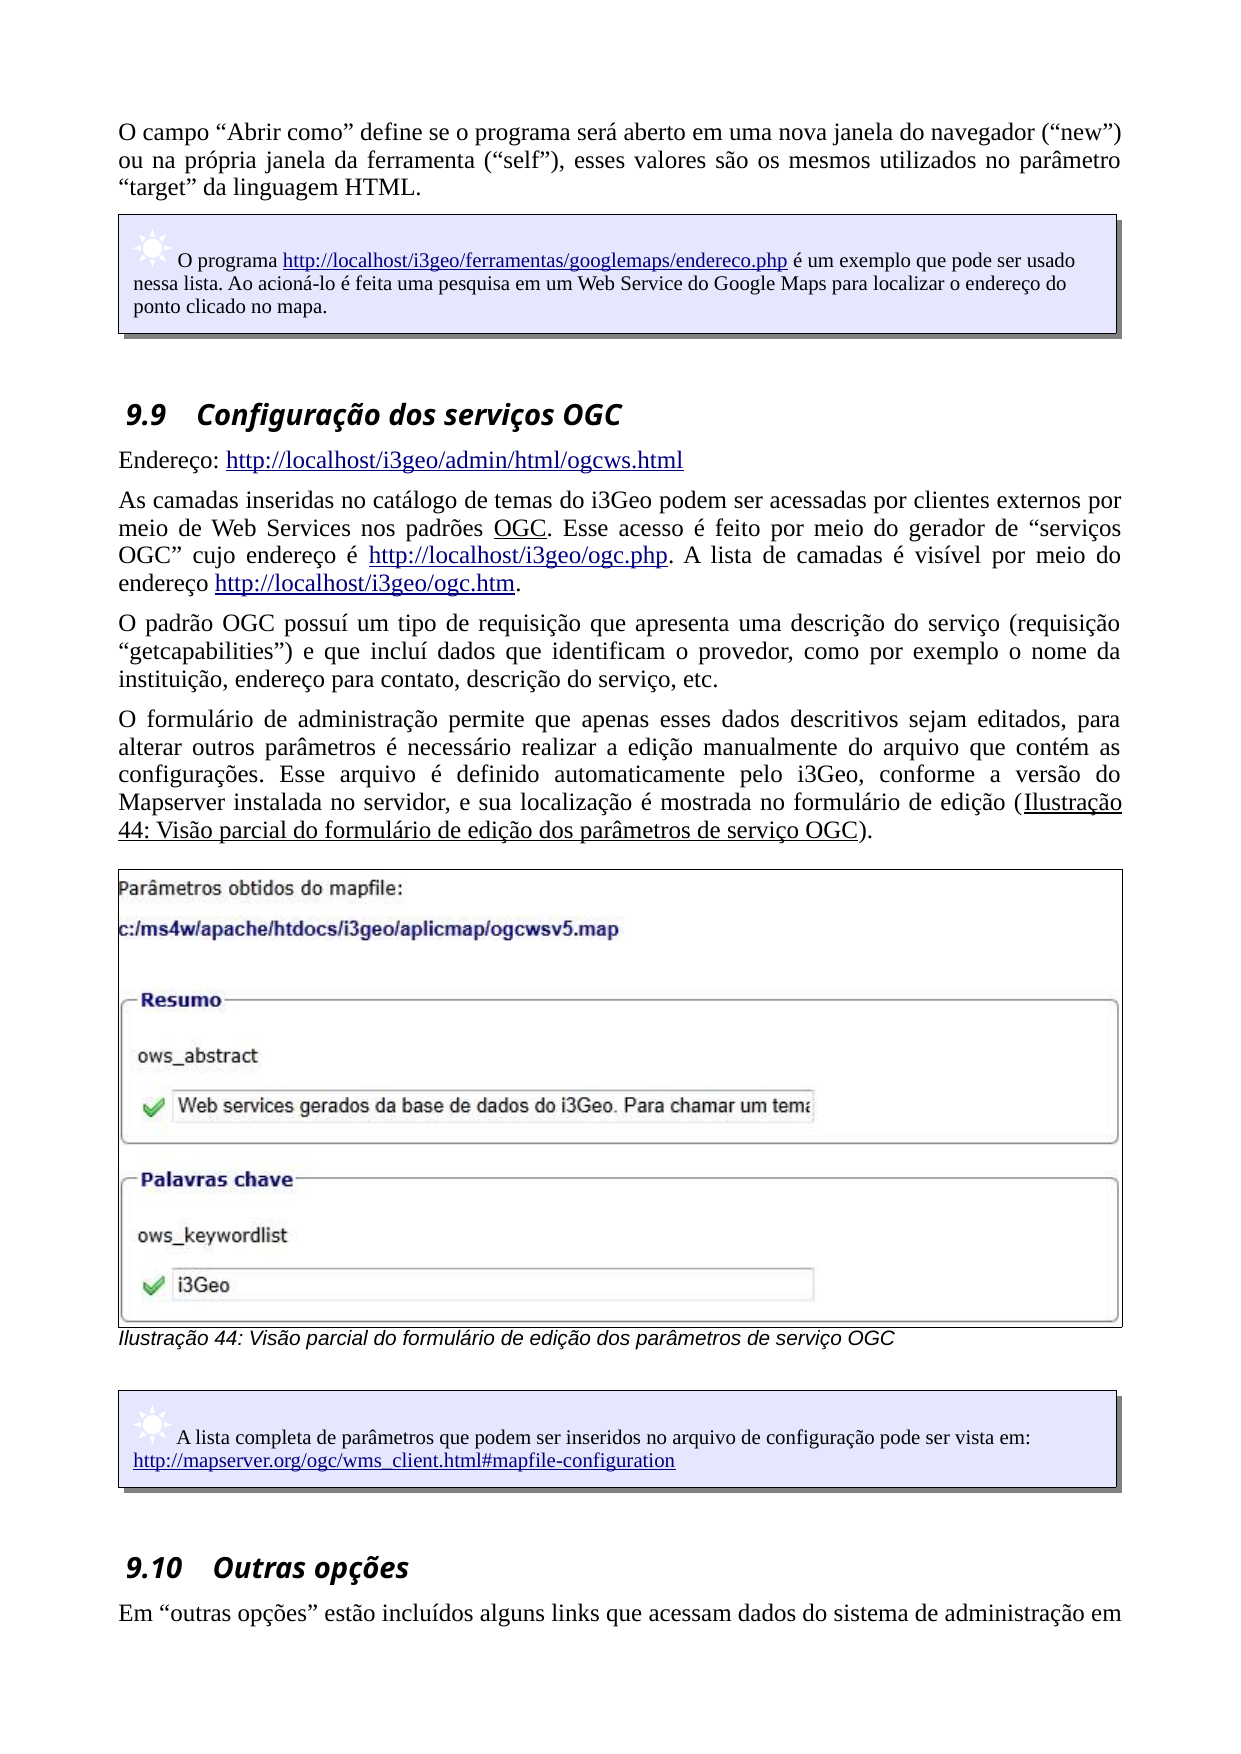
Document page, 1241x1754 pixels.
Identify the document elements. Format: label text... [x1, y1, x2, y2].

picture [138, 1405, 167, 1439]
text A lista completa de parâmetros que podem ser inseridos no arquivo de configuração pode ser vista em: http://mapserver.org/ogc/wms_client.html#mapfile-configuration [119, 1391, 1116, 1487]
subtitle Configuração dos serviços OGC [118, 394, 1122, 433]
text O padrão OGC possuí um tipo de requisição que apresenta uma descrição do serviço (requisição “getcapabilities”) e que incluí dados que identificam o provedor, como por exemplo o nome da instituição, endereço para contato, descrição do serviço, etc. [118, 609, 1122, 693]
picture [149, 228, 156, 237]
picture [133, 245, 141, 251]
text Em “outras opções” estão incluídos alguns links que acessam dados do sistema de administração em [118, 1599, 1122, 1627]
subtitle Outras opções [118, 1547, 1122, 1587]
picture [138, 254, 147, 262]
picture [164, 1421, 173, 1428]
text O formulário de administração permite que apenas esses dados descritivos sejam editados, para alterar outros parâmetros é necessário realizar a edição manualmente do arquivo que contém as configurações. Esse arquivo é definido automaticamente pelo i3Geo, conforme a versão do Mapserver instalada no servidor, e sua localização é mostrada no formulário de edição (Ilustração 44: Visão parcial do formulário de edição dos parâmetros de serviço OGC). [118, 705, 1122, 844]
text O campo “Abrir como” define se o programa será aberto em uma nova janela do navegador (“new”) ou na própria janela da ferramenta (“self”), esses valores são os mesmos utilizados no parâmetro “target” da linguagem HTML. [118, 118, 1122, 201]
text Ilustração 44: Visão parcial do formulário de edição dos parâmetros de serviço OGC [118, 1328, 1122, 1350]
text As camadas inseridas no catálogo de temas do i3Geo podem ser acessadas por clientes externos por meio de Web Services nos padrões OGC. Esse acesso é feito por meio do gerador de “serviços OGC” cujo endereço é http://localhost/i3geo/ogc.php. A lista de camadas é visível por meio do endereço http://localhost/i3geo/ogc.htm. [118, 486, 1122, 597]
text Endereço: http://localhost/i3geo/admin/html/ogcws.html [118, 446, 1122, 474]
picture [149, 1436, 156, 1445]
picture [119, 870, 1122, 1327]
picture [138, 234, 167, 262]
picture [149, 259, 156, 268]
text O programa http://localhost/i3geo/ferramentas/googlemaps/endereco.php é um exemplo que pode ser usado nessa lista. Ao acioná-lo é feita uma pesquisa em um Web Service do Google Maps para localizar o endereço do ponto clicado no mapa. [119, 215, 1116, 333]
picture [164, 245, 173, 251]
picture [133, 1421, 141, 1428]
